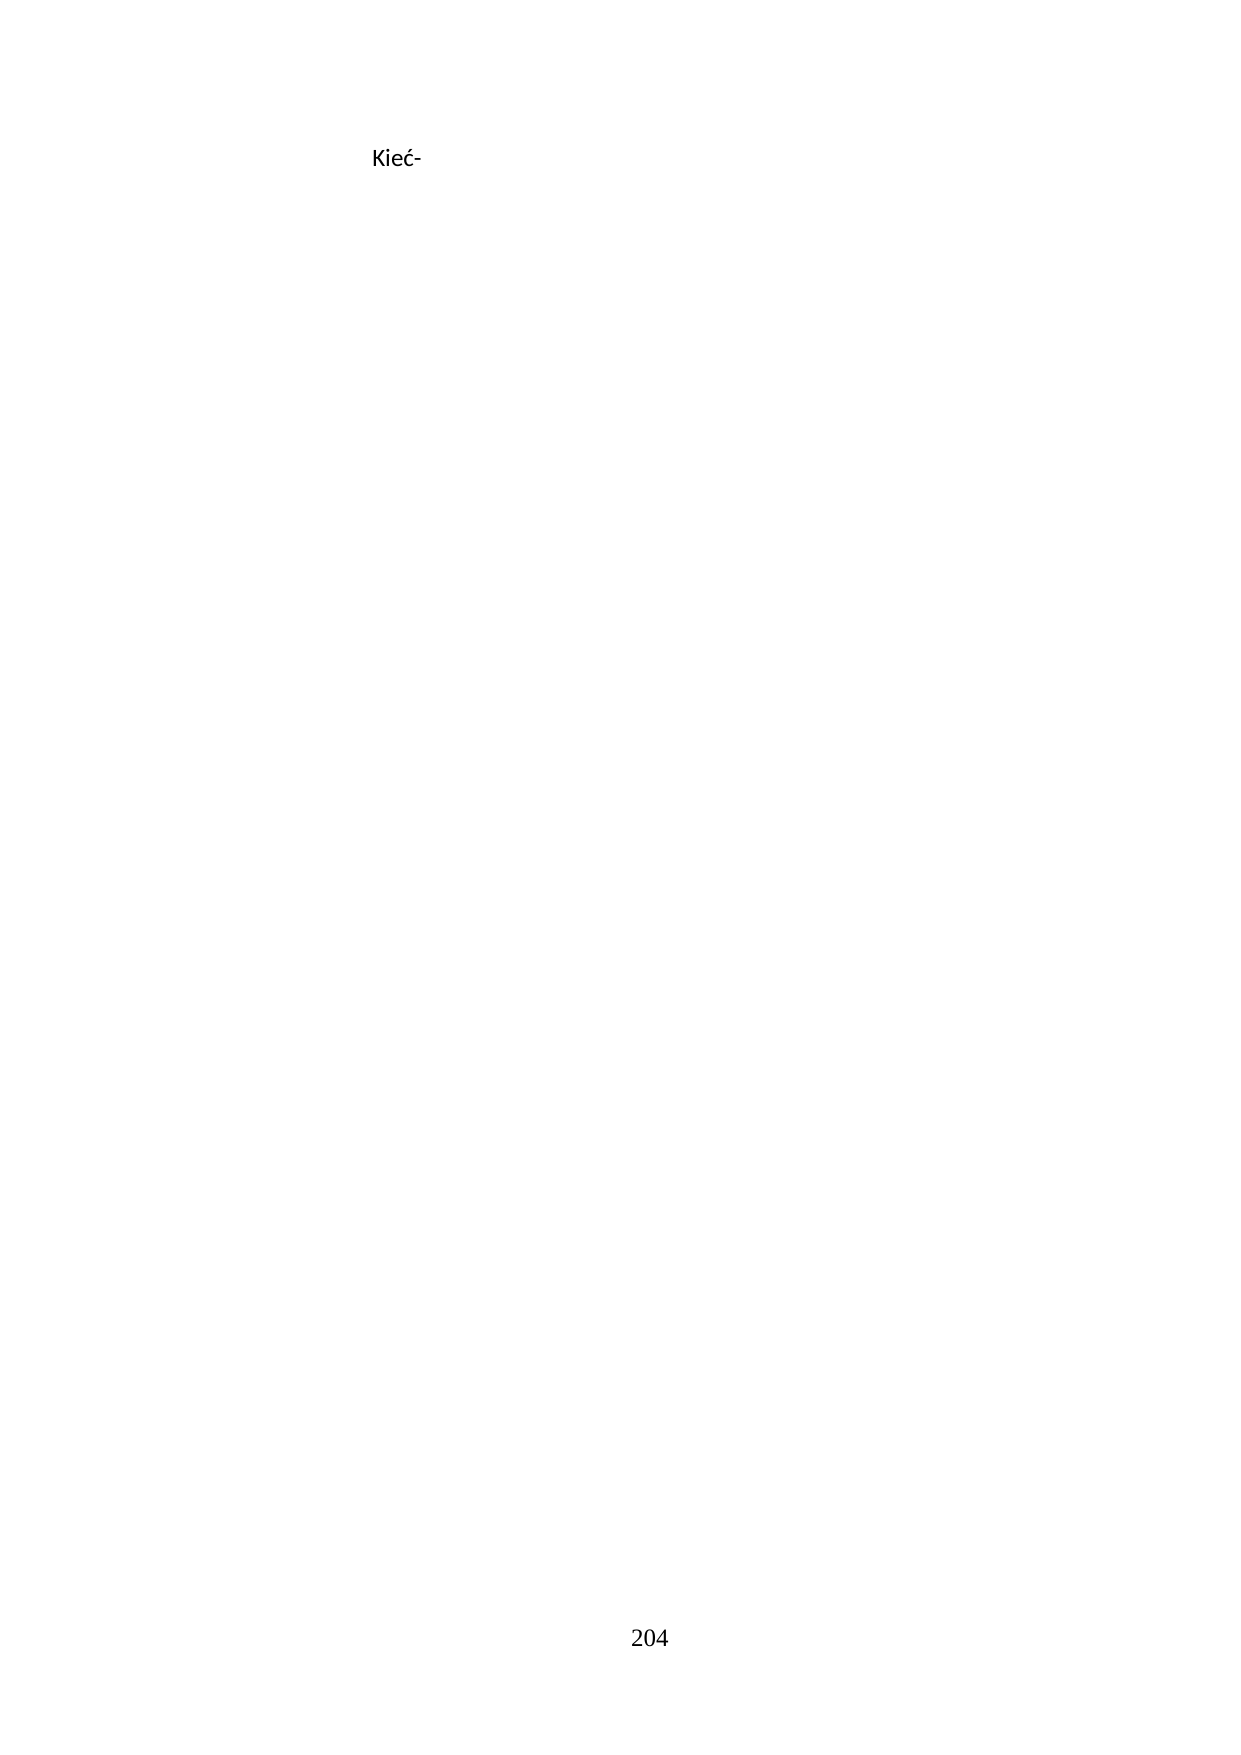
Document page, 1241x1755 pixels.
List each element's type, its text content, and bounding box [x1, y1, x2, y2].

list Kieć- [238, 142, 1105, 172]
